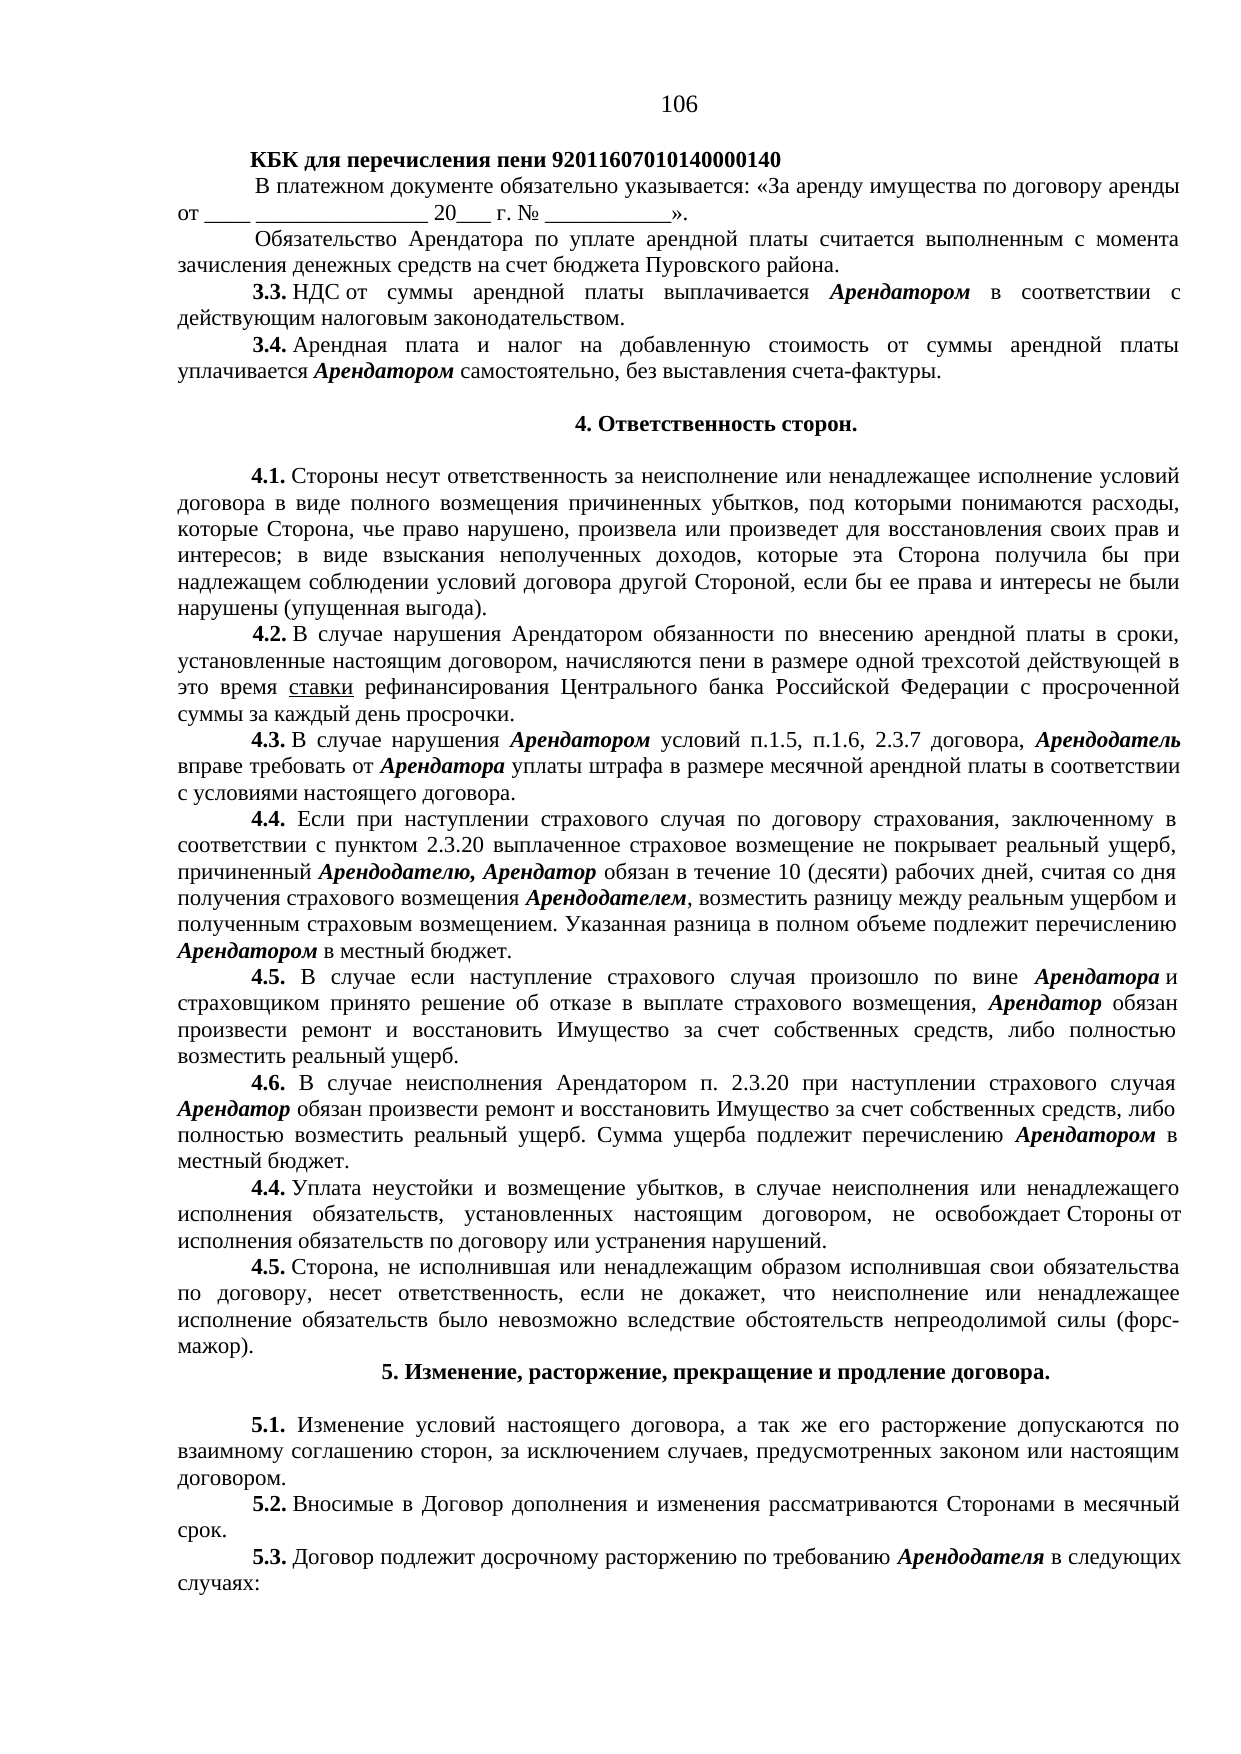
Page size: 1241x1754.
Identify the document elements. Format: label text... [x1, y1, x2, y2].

text 4.5. В случае если наступление страхового случая произошло по вине Арендатора и страховщиком принято решение об отказе в выплате страхового возмещения, Арендатор обязан произвести ремонт и восстановить Имущество за счет собственных средств, либо полностью возместить реальный ущерб. [177, 963, 1178, 1068]
text 4.4. Если при наступлении страхового случая по договору страхования, заключенному в соответствии с пунктом 2.3.20 выплаченное страховое возмещение не покрывает реальный ущерб, причиненный Арендодателю, Арендатор обязан в течение 10 (десяти) рабочих дней, считая со дня получения страхового возмещения Арендодателем, возместить разницу между реальным ущербом и полученным страховым возмещением. Указанная разница в полном объеме подлежит перечислению Арендатором в местный бюджет. [177, 805, 1178, 963]
text 4.3. В случае нарушения Арендатором условий п.1.5, п.1.6, 2.3.7 договора, Арендодатель вправе требовать от Арендатора уплаты штрафа в размере месячной арендной платы в соответствии с условиями настоящего договора. [177, 726, 1181, 805]
text 5.3. Договор подлежит досрочному расторжению по требованию Арендодателя в следующих случаях: [177, 1543, 1181, 1596]
text КБК для перечисления пени 92011607010140000140 [172, 146, 1186, 172]
text 4.1. Стороны несут ответственность за неисполнение или ненадлежащее исполнение условий договора в виде полного возмещения причиненных убытков, под которыми понимаются расходы, которые Сторона, чье право нарушено, произвела или произведет для восстановления своих прав и интересов; в виде взыскания неполученных доходов, которые эта Сторона получила бы при надлежащем соблюдении условий договора другой Стороной, если бы ее права и интересы не были нарушены (упущенная выгода). [177, 462, 1181, 621]
text 5.1. Изменение условий настоящего договора, а так же его расторжение допускаются по взаимному соглашению сторон, за исключением случаев, предусмотренных законом или настоящим договором. [177, 1411, 1181, 1490]
text 3.3. НДС от суммы арендной платы выплачивается Арендатором в соответствии с действующим налоговым законодательством. [177, 278, 1181, 331]
text 4.4. Уплата неустойки и возмещение убытков, в случае неисполнения или ненадлежащего исполнения обязательств, установленных настоящим договором, не освобождает Стороны от исполнения обязательств по договору или устранения нарушений. [177, 1174, 1181, 1253]
text 4.6. В случае неисполнения Арендатором п. 2.3.20 при наступлении страхового случая Арендатор обязан произвести ремонт и восстановить Имущество за счет собственных средств, либо полностью возместить реальный ущерб. Сумма ущерба подлежит перечислению Арендатором в местный бюджет. [177, 1068, 1178, 1174]
text 4. Ответственность сторон. [177, 410, 1181, 436]
text 5. Изменение, расторжение, прекращение и продление договора. [177, 1358, 1181, 1385]
text В платежном документе обязательно указывается: «За аренду имущества по договору аренды от ____ _______________ 20___ г. № ___________». [177, 172, 1181, 225]
text 4.2. В случае нарушения Арендатором обязанности по внесению арендной платы в сроки, установленные настоящим договором, начисляются пени в размере одной трехсотой действующей в это время ставки рефинансирования Центрального банка Российской Федерации с просроченной суммы за каждый день просрочки. [177, 621, 1181, 726]
text 3.4. Арендная плата и налог на добавленную стоимость от суммы арендной платы уплачивается Арендатором самостоятельно, без выставления счета-фактуры. [177, 331, 1181, 383]
text 5.2. Вносимые в Договор дополнения и изменения рассматриваются Сторонами в месячный срок. [177, 1490, 1181, 1543]
text 4.5. Сторона, не исполнившая или ненадлежащим образом исполнившая свои обязательства по договору, несет ответственность, если не докажет, что неисполнение или ненадлежащее исполнение обязательств было невозможно вследствие обстоятельств непреодолимой силы (форс-мажор). [177, 1253, 1181, 1358]
text Обязательство Арендатора по уплате арендной платы считается выполненным с момента зачисления денежных средств на счет бюджета Пуровского района. [177, 225, 1181, 278]
